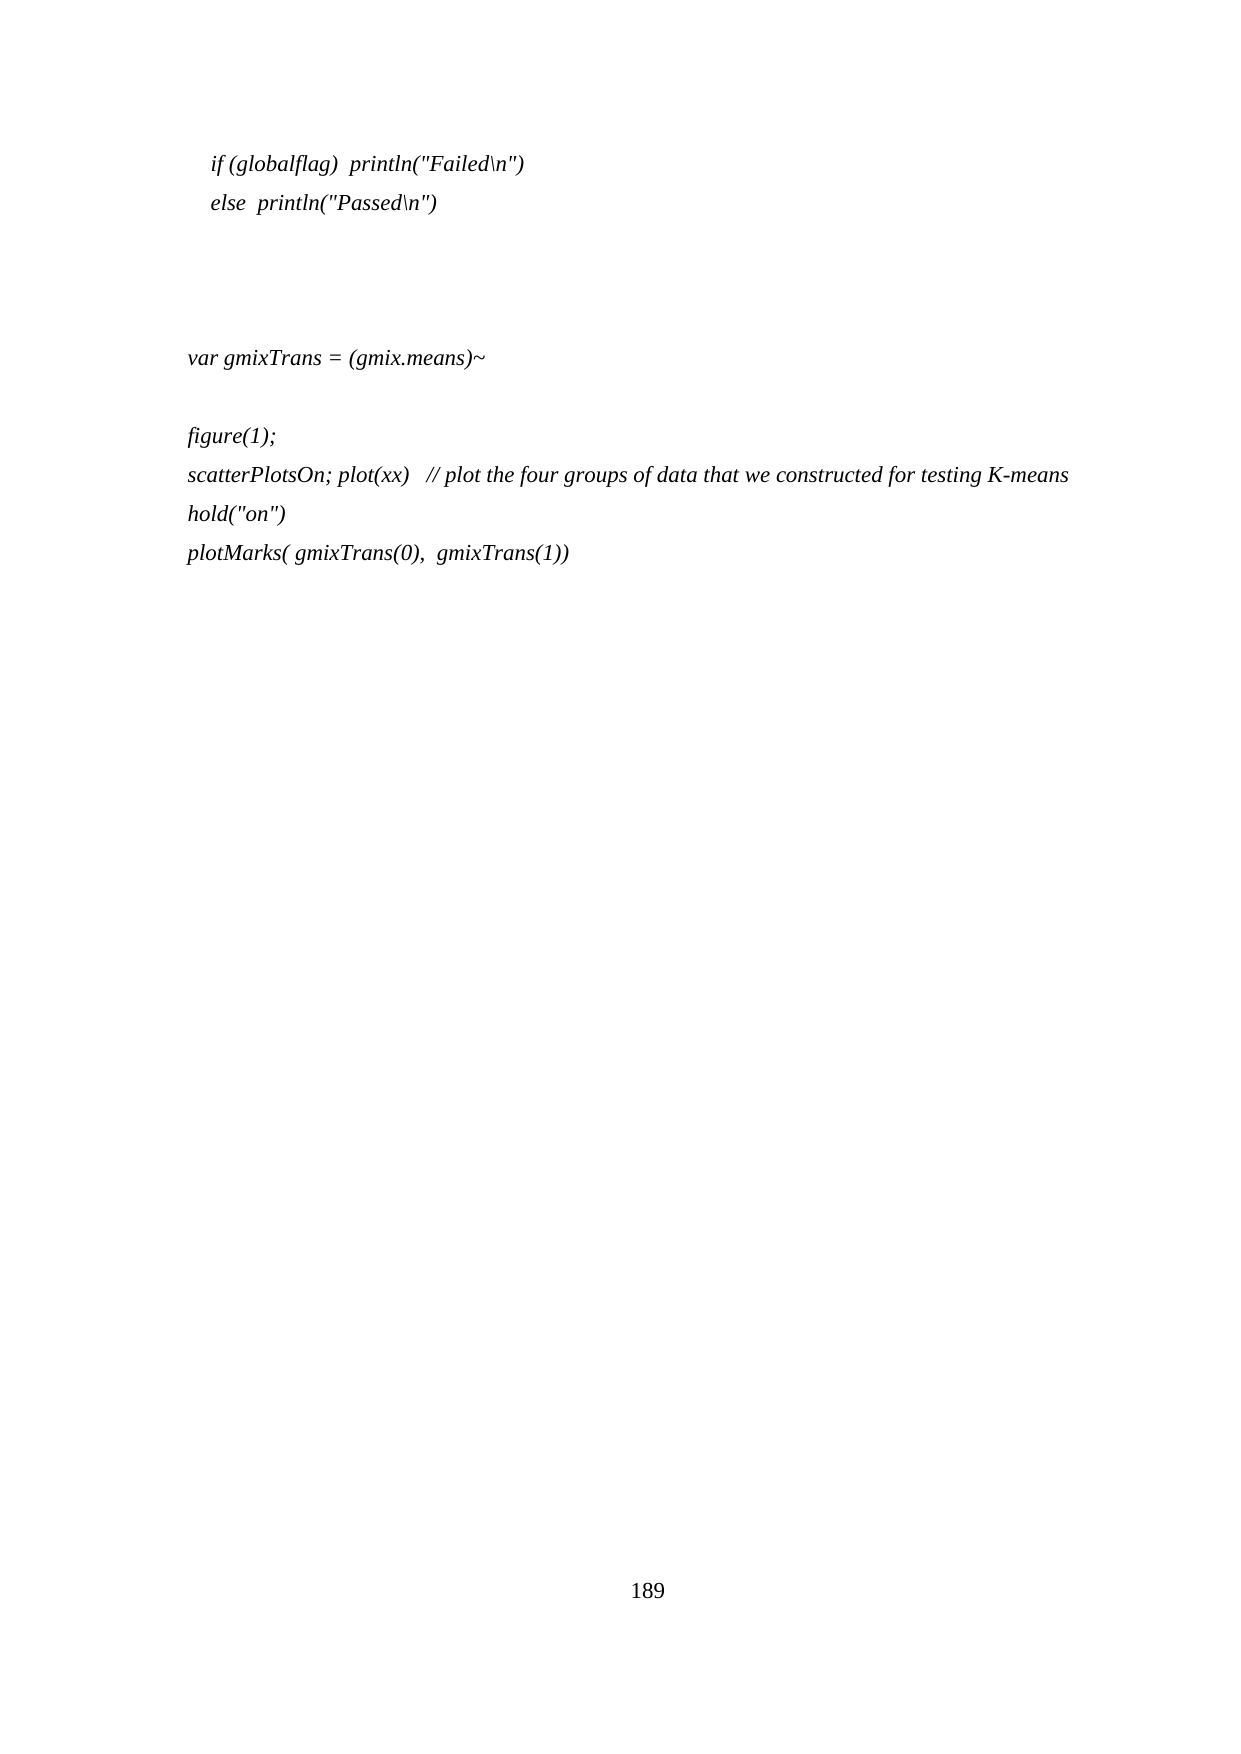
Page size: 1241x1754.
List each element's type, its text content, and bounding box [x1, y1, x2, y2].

text scatterPlotsOn; plot(xx) // plot the four groups of data that we constructed for testing K-means [187, 461, 1108, 487]
text hold("on") [187, 500, 1108, 526]
text figure(1); [187, 422, 1108, 448]
text else println("Passed\n") [187, 189, 1108, 215]
text var gmixTrans = (gmix.means)~ [187, 344, 1108, 371]
text plotMarks( gmixTrans(0), gmixTrans(1)) [187, 538, 1108, 565]
text if (globalflag) println("Failed\n") [187, 150, 1108, 176]
